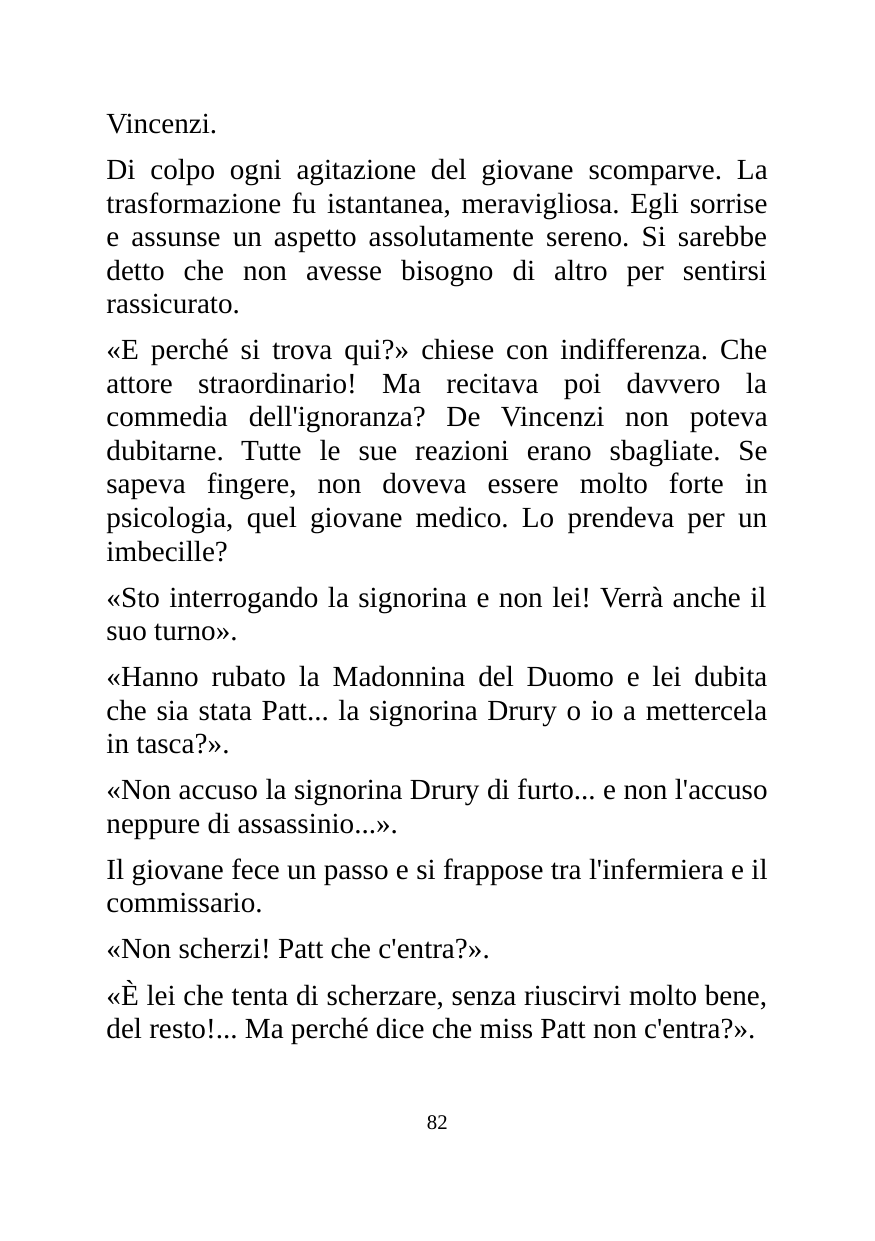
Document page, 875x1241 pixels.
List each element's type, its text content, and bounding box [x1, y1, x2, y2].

text «Hanno rubato la Madonnina del Duomo e lei dubita che sia stata Patt... la signorina Drury o io a mettercela in tasca?». [106, 659, 768, 760]
text Vincenzi. [106, 106, 768, 140]
text Il giovane fece un passo e si frappose tra l'infermiera e il commissario. [106, 852, 768, 919]
text «È lei che tenta di scherzare, senza riuscirvi molto bene, del resto!... Ma perché dice che miss Patt non c'entra?». [106, 978, 768, 1045]
text «Sto interrogando la signorina e non lei! Verrà anche il suo turno». [106, 580, 768, 647]
text «Non accuso la signorina Drury di furto... e non l'accuso neppure di assassinio...». [106, 772, 768, 839]
text «Non scherzi! Patt che c'entra?». [106, 932, 768, 965]
text Di colpo ogni agitazione del giovane scomparve. La trasformazione fu istantanea, meravigliosa. Egli sorrise e assunse un aspetto assolutamente sereno. Si sarebbe detto che non avesse bisogno di altro per sentirsi rassicurato. [106, 152, 768, 320]
text «E perché si trova qui?» chiese con indifferenza. Che attore straordinario! Ma recitava poi davvero la commedia dell'ignoranza? De Vincenzi non poteva dubitarne. Tutte le sue reazioni erano sbagliate. Se sapeva fingere, non doveva essere molto forte in psicologia, quel giovane medico. Lo prendeva per un imbecille? [106, 332, 768, 567]
